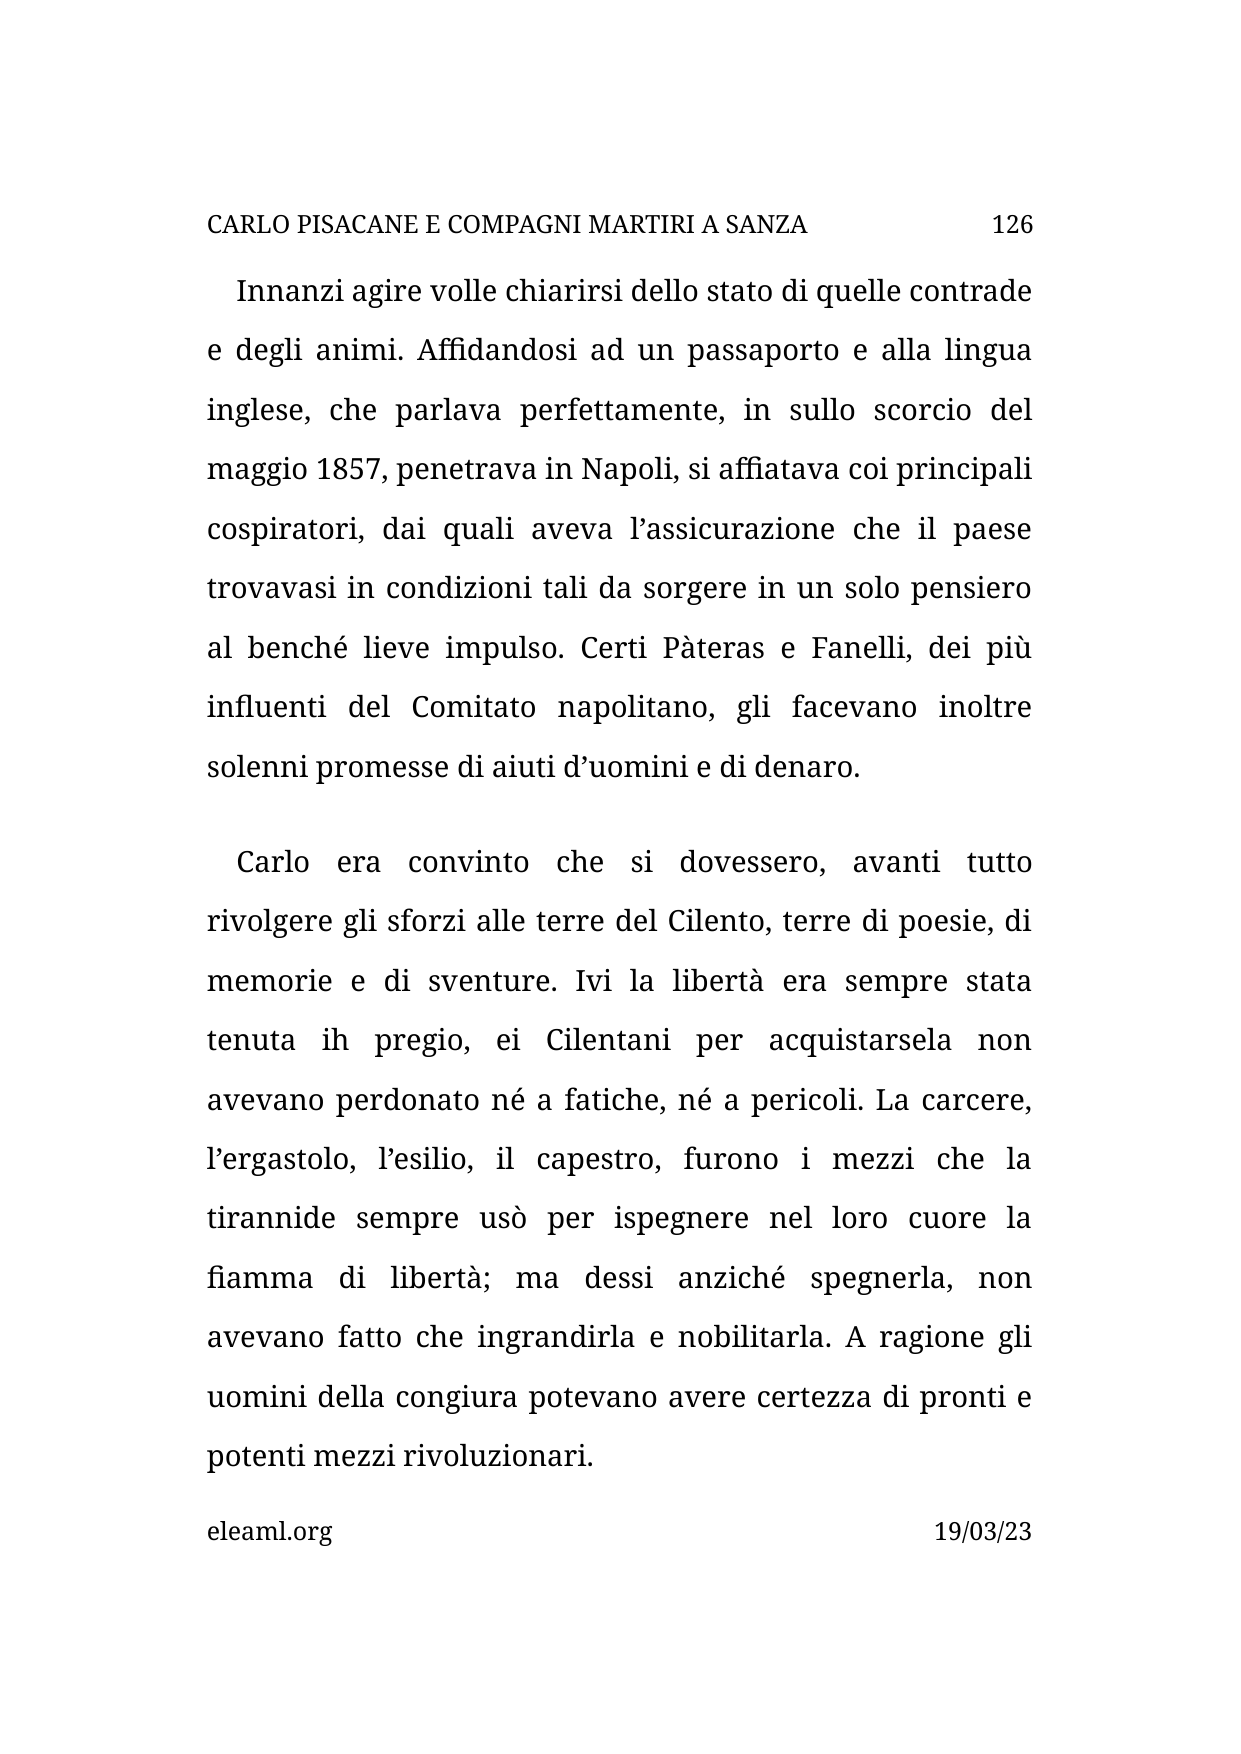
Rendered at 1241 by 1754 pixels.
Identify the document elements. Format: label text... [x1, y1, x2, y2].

text Carlo era convinto che si dovessero, avanti tutto rivolgere gli sforzi alle terre del Cilento, terre di poesie, di memorie e di sventure. Ivi la libertà era sempre stata tenuta ih pregio, ei Cilentani per acquistarsela non avevano perdonato né a fatiche, né a pericoli. La carcere, l’ergastolo, l’esilio, il capestro, furono i mezzi che la tirannide sempre usò per ispegnere nel loro cuore la fiamma di libertà; ma dessi anziché spegnerla, non avevano fatto che ingrandirla e nobilitarla. A ragione gli uomini della congiura potevano avere certezza di pronti e potenti mezzi rivoluzionari. [207, 841, 1033, 1475]
text Innanzi agire volle chiarirsi dello stato di quelle contrade e degli animi. Affidandosi ad un passaporto e alla lingua inglese, che parlava perfettamente, in sullo scorcio del maggio 1857, penetrava in Napoli, si affiatava coi principali cospiratori, dai quali aveva l’assicurazione che il paese trovavasi in condizioni tali da sorgere in un solo pensiero al benché lieve impulso. Certi Pàteras e Fanelli, dei più influenti del Comitato napolitano, gli facevano inoltre solenni promesse di aiuti d’uomini e di denaro. [207, 270, 1033, 786]
